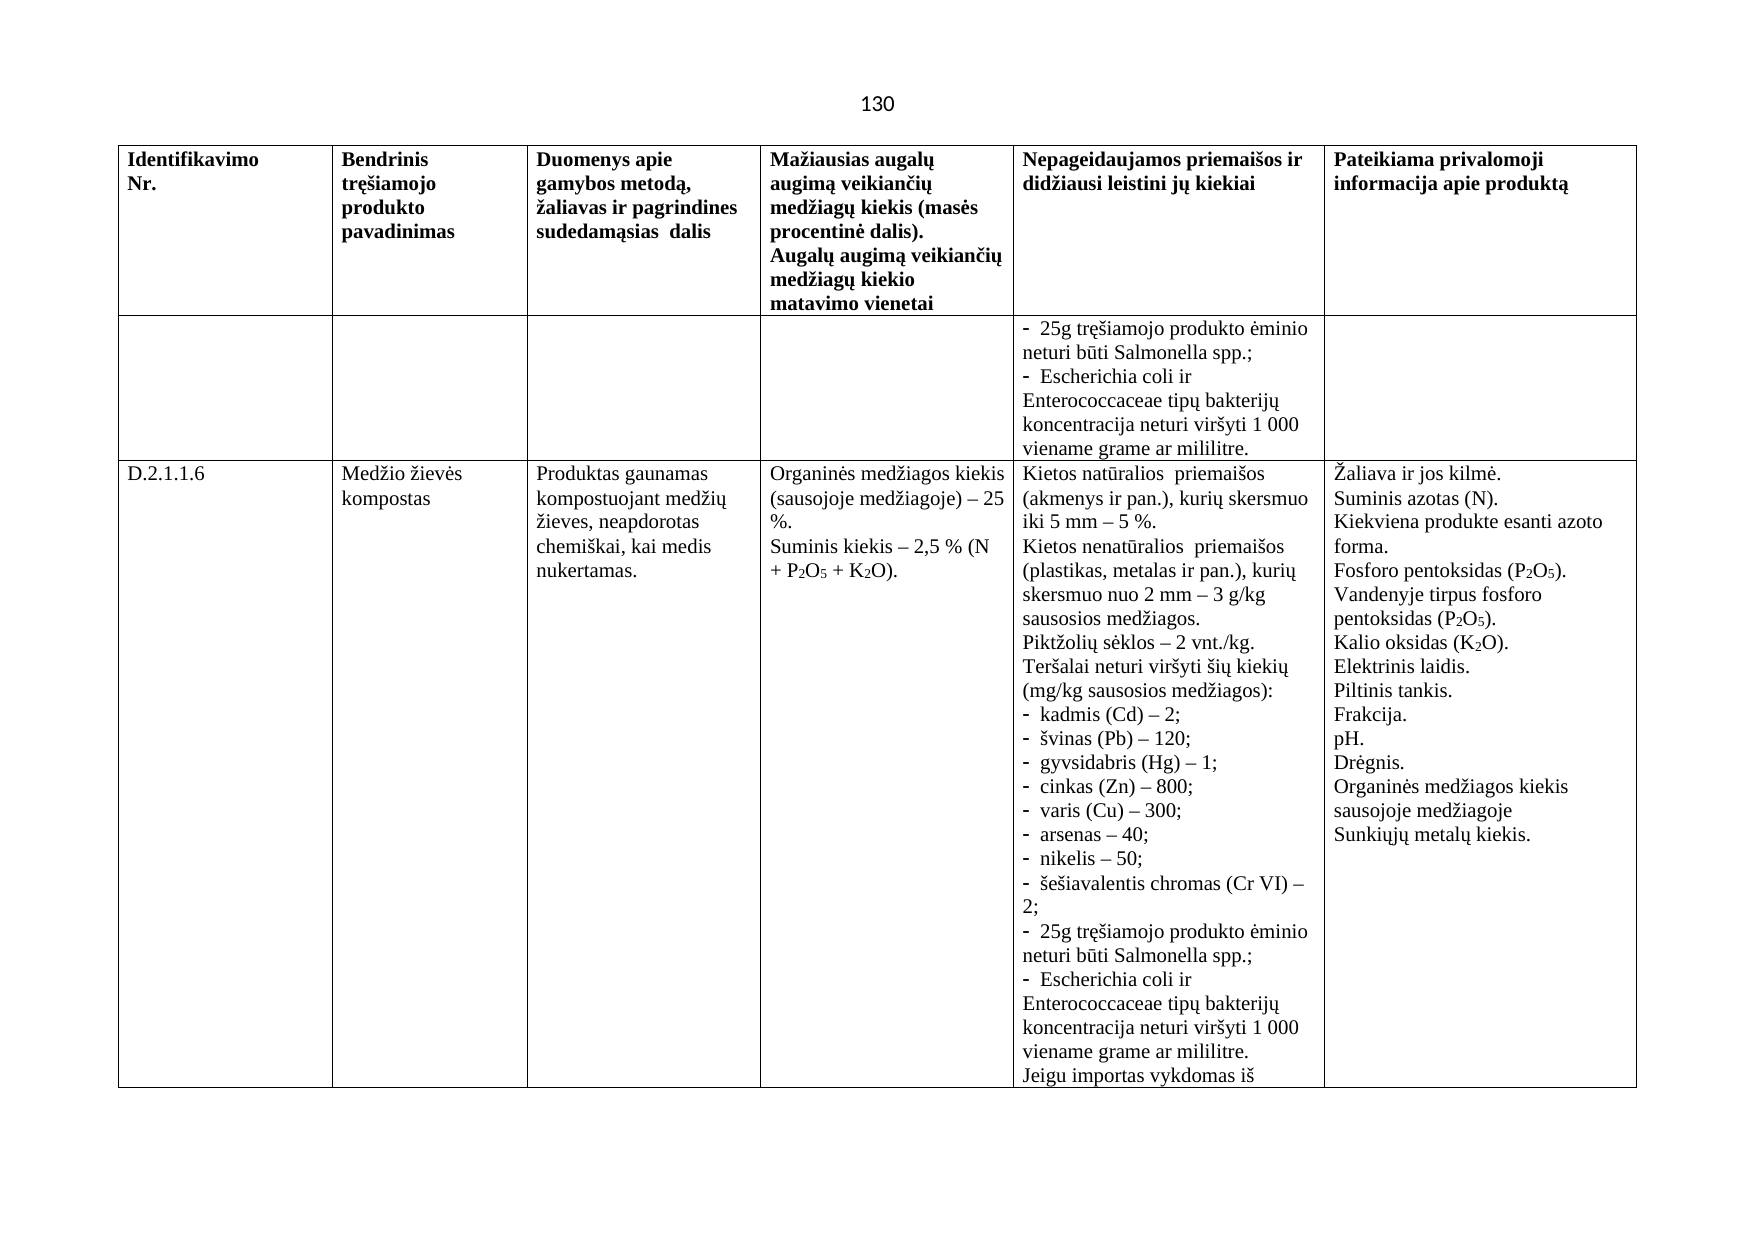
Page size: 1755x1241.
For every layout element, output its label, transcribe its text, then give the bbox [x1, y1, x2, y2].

table_cell Medžio žievės kompostas [333, 461, 527, 1087]
table_cell Žaliava ir jos kilmė. Suminis azotas (N). Kiekviena produkte esanti azoto forma. Fosforo pentoksidas (P2O5). Vandenyje tirpus fosforo pentoksidas (P2O5). Kalio oksidas (K2O). Elektrinis laidis. Piltinis tankis. Frakcija. pH. Drėgnis. Organinės medžiagos kiekis sausojoje medžiagoje Sunkiųjų metalų kiekis. [1325, 461, 1636, 1087]
table_cell [528, 316, 760, 460]
table_header Duomenys apie gamybos metodą, žaliavas ir pagrindines sudedamąsias dalis [528, 146, 760, 315]
table_cell 25g tręšiamojo produkto ėminio neturi būti Salmonella spp.; Escherichia coli ir Enterococcaceae tipų bakterijų koncentracija neturi viršyti 1 000 viename grame ar mililitre. [1014, 316, 1324, 460]
table_header Identifikavimo Nr. [119, 146, 332, 315]
table_header Mažiausias augalų augimą veikiančių medžiagų kiekis (masės procentinė dalis). Augalų augimą veikiančių medžiagų kiekio matavimo vienetai [761, 146, 1013, 315]
table_cell Produktas gaunamas kompostuojant medžių žieves, neapdorotas chemiškai, kai medis nukertamas. [528, 461, 760, 1087]
table_cell [761, 316, 1013, 460]
table_cell Kietos natūralios priemaišos (akmenys ir pan.), kurių skersmuo iki 5 mm – 5 %. Kietos nenatūralios priemaišos (plastikas, metalas ir pan.), kurių skersmuo nuo 2 mm – 3 g/kg sausosios medžiagos. Piktžolių sėklos – 2 vnt./kg. Teršalai neturi viršyti šių kiekių (mg/kg sausosios medžiagos): kadmis (Cd) – 2; švinas (Pb) – 120; gyvsidabris (Hg) – 1; cinkas (Zn) – 800; varis (Cu) – 300; arsenas – 40; nikelis – 50; šešiavalentis chromas (Cr VI) – 2; 25g tręšiamojo produkto ėminio neturi būti Salmonella spp.; Escherichia coli ir Enterococcaceae tipų bakterijų koncentracija neturi viršyti 1 000 viename grame ar mililitre. Jeigu importas vykdomas iš [1014, 461, 1324, 1087]
table_header Bendrinis tręšiamojo produkto pavadinimas [333, 146, 527, 315]
table_cell [119, 316, 332, 460]
table_cell [1325, 316, 1636, 460]
table_cell D.2.1.1.6 [119, 461, 332, 1087]
table_cell [333, 316, 527, 460]
table_cell Organinės medžiagos kiekis (sausojoje medžiagoje) – 25 %. Suminis kiekis – 2,5 % (N + P2O5 + K2O). [761, 461, 1013, 1087]
table_header Pateikiama privalomoji informacija apie produktą [1325, 146, 1636, 315]
table_header Nepageidaujamos priemaišos ir didžiausi leistini jų kiekiai [1014, 146, 1324, 315]
